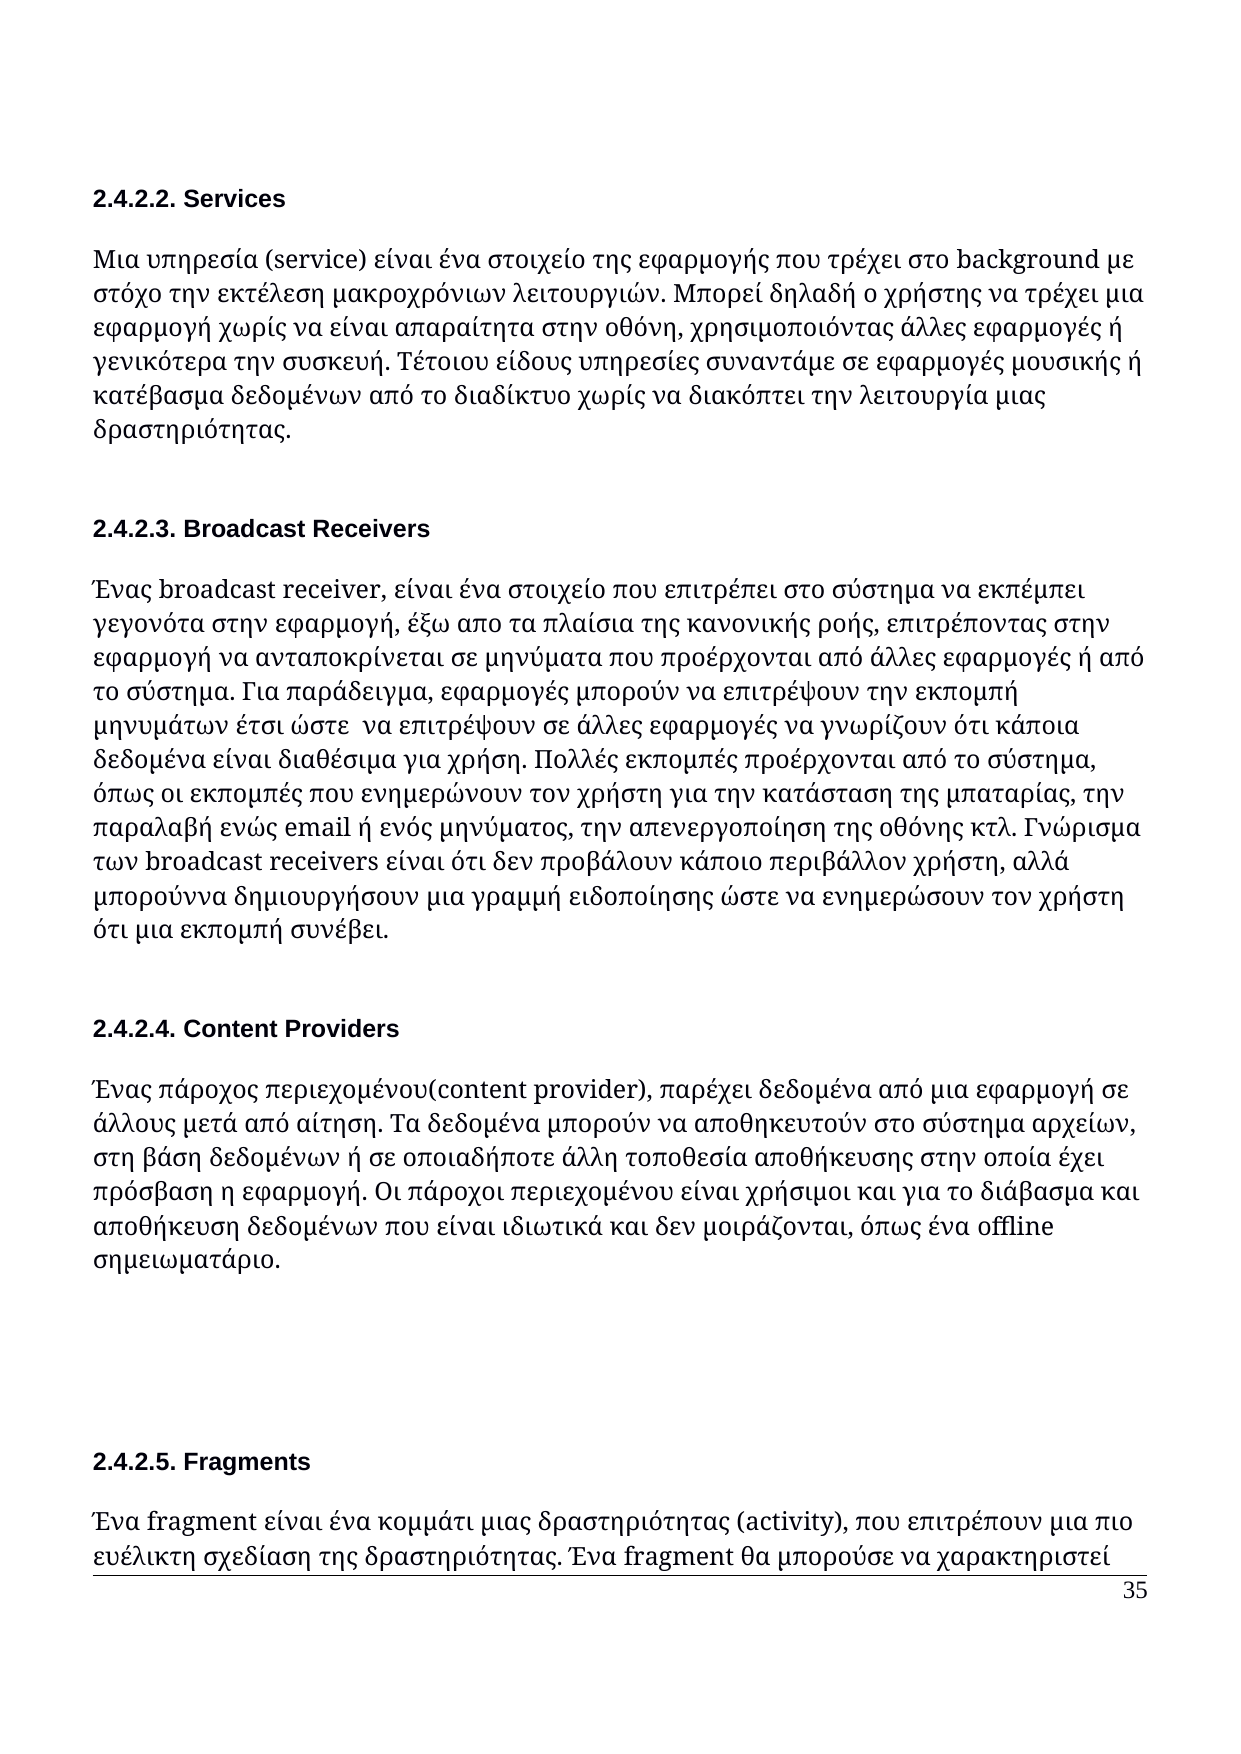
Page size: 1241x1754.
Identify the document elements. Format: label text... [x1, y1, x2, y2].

text 2.4.2.5. Fragments [93, 1447, 1147, 1475]
text Ένας πάροχος περιεχομένου(content provider), παρέχει δεδομένα από μια εφαρμογή σε άλλους μετά από αίτηση. Τα δεδομένα μπορούν να αποθηκευτούν στο σύστημα αρχείων, στη βάση δεδομένων ή σε οποιαδήποτε άλλη τοποθεσία αποθήκευσης στην οποία έχει πρόσβαση η εφαρμογή. Οι πάροχοι περιεχομένου είναι χρήσιμοι και για το διάβασμα και αποθήκευση δεδομένων που είναι ιδιωτικά και δεν μοιράζονται, όπως ένα offline σημειωματάριο. [93, 1072, 1147, 1276]
text 2.4.2.2. Services [93, 184, 1147, 213]
text Ένα fragment είναι ένα κομμάτι μιας δραστηριότητας (activity), που επιτρέπουν μια πιο ευέλικτη σχεδίαση της δραστηριότητας. Ένα fragment θα μπορούσε να χαρακτηριστεί [93, 1504, 1147, 1572]
text Μια υπηρεσία (service) είναι ένα στοιχείο της εφαρμογής που τρέχει στο background με στόχο την εκτέλεση μακροχρόνιων λειτουργιών. Μπορεί δηλαδή ο χρήστης να τρέχει μια εφαρμογή χωρίς να είναι απαραίτητα στην οθόνη, χρησιμοποιόντας άλλες εφαρμογές ή γενικότερα την συσκευή. Τέτοιου είδους υπηρεσίες συναντάμε σε εφαρμογές μουσικής ή κατέβασμα δεδομένων από το διαδίκτυο χωρίς να διακόπτει την λειτουργία μιας δραστηριότητας. [93, 242, 1147, 446]
text 2.4.2.4. Content Providers [93, 1014, 1147, 1043]
text Ένας broadcast receiver, είναι ένα στοιχείο που επιτρέπει στο σύστημα να εκπέμπει γεγονότα στην εφαρμογή, έξω απο τα πλαίσια της κανονικής ροής, επιτρέποντας στην εφαρμογή να ανταποκρίνεται σε μηνύματα που προέρχονται από άλλες εφαρμογές ή από το σύστημα. Για παράδειγμα, εφαρμογές μπορούν να επιτρέψουν την εκπομπή μηνυμάτων έτσι ώστε να επιτρέψουν σε άλλες εφαρμογές να γνωρίζουν ότι κάποια δεδομένα είναι διαθέσιμα για χρήση. Πολλές εκπομπές προέρχονται από το σύστημα, όπως οι εκπομπές που ενημερώνουν τον χρήστη για την κατάσταση της μπαταρίας, την παραλαβή ενώς email ή ενός μηνύματος, την απενεργοποίηση της οθόνης κτλ. Γνώρισμα των broadcast receivers είναι ότι δεν προβάλουν κάποιο περιβάλλον χρήστη, αλλά μπορούννα δημιουργήσουν μια γραμμή ειδοποίησης ώστε να ενημερώσουν τον χρήστη ότι μια εκπομπή συνέβει. [93, 572, 1147, 946]
text 2.4.2.3. Broadcast Receivers [93, 514, 1147, 543]
